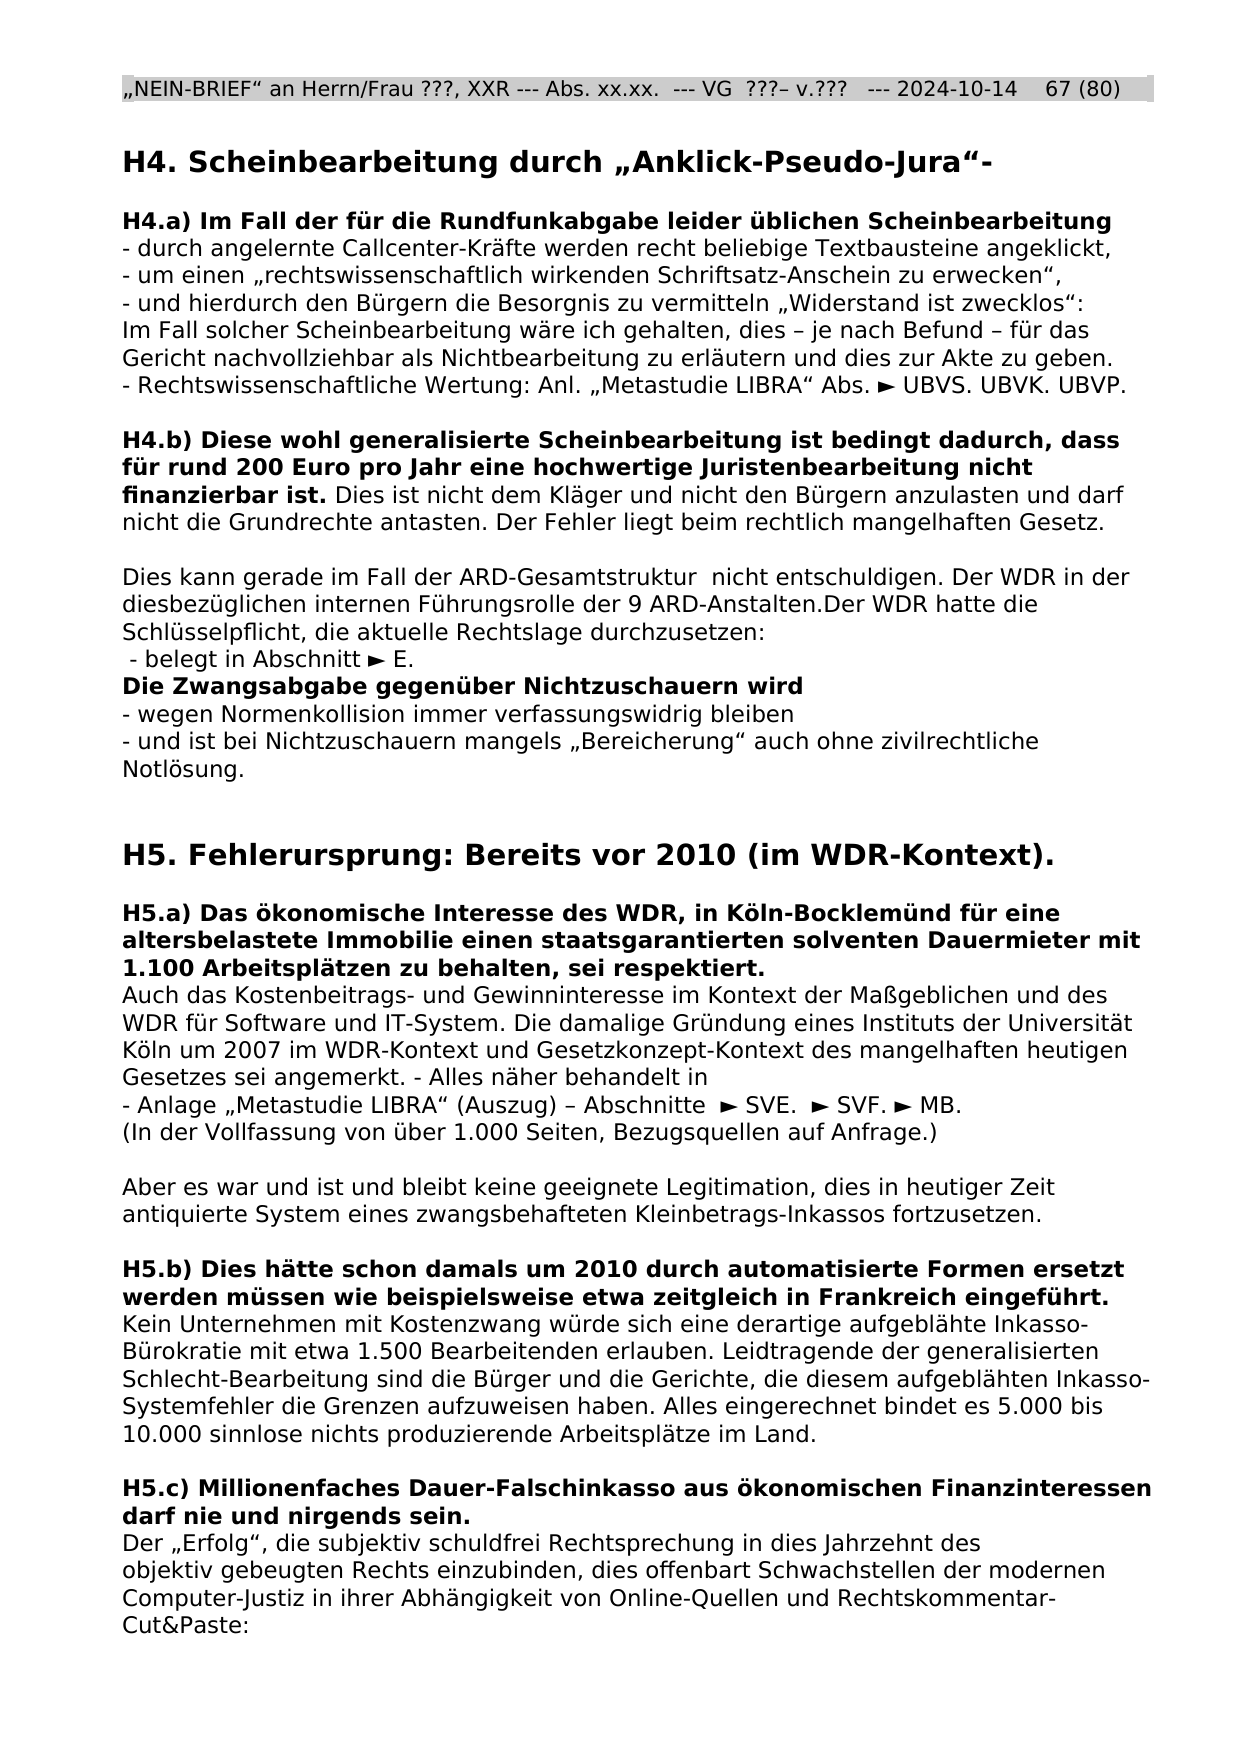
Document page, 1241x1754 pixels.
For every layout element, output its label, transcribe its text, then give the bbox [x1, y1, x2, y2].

text Auch das Kostenbeitrags- und Gewinninteresse im Kontext der Maßgeblichen und des WDR für Software und IT-System. Die damalige Gründung eines Instituts der Universität Köln um 2007 im WDR-Kontext und Gesetzkonzept-Kontext des mangelhaften heutigen Gesetzes sei angemerkt. - Alles näher behandelt in [122, 982, 1158, 1091]
text - Rechtswissenschaftliche Wertung: Anl. „Metastudie LIBRA“ Abs. ► UBVS. UBVK. UBVP. [122, 372, 1158, 399]
text - wegen Normenkollision immer verfassungswidrig bleiben [122, 701, 1158, 728]
text H5.b) Dies hätte schon damals um 2010 durch automatisierte Formen ersetzt werden müssen wie beispielsweise etwa zeitgleich in Frankreich eingeführt. [122, 1256, 1158, 1310]
text - Anlage „Metastudie LIBRA“ (Auszug) – Abschnitte ► SVE. ► SVF. ► MB. [122, 1092, 1158, 1119]
text (In der Vollfassung von über 1.000 Seiten, Bezugsquellen auf Anfrage.) [122, 1119, 1158, 1146]
text H5.a) Das ökonomische Interesse des WDR, in Köln-Bocklemünd für eine altersbelastete Immobilie einen staatsgarantierten solventen Dauermieter mit 1.100 Arbeitsplätzen zu behalten, sei respektiert. [122, 900, 1158, 982]
text H4. Scheinbearbeitung durch „Anklick-Pseudo-Jura“- [122, 146, 1158, 179]
text H4.a) Im Fall der für die Rundfunkabgabe leider üblichen Scheinbearbeitung [122, 208, 1158, 234]
text - belegt in Abschnitt ► E. [122, 646, 1158, 673]
text - um einen „rechtswissenschaftlich wirkenden Schriftsatz-Anschein zu erwecken“, [122, 263, 1158, 289]
text - und hierdurch den Bürgern die Besorgnis zu vermitteln „Widerstand ist zwecklos“: [122, 290, 1158, 317]
text Kein Unternehmen mit Kostenzwang würde sich eine derartige aufgeblähte Inkasso-Bürokratie mit etwa 1.500 Bearbeitenden erlauben. Leidtragende der generalisierten Schlecht-Bearbeitung sind die Bürger und die Gerichte, die diesem aufgeblähten Inkasso-Systemfehler die Grenzen aufzuweisen haben. Alles eingerechnet bindet es 5.000 bis 10.000 sinnlose nichts produzierende Arbeitsplätze im Land. [122, 1311, 1158, 1447]
text H4.b) Diese wohl generalisierte Scheinbearbeitung ist bedingt dadurch, dass für rund 200 Euro pro Jahr eine hochwertige Juristenbearbeitung nicht finanzierbar ist. Dies ist nicht dem Kläger und nicht den Bürgern anzulasten und darf nicht die Grundrechte antasten. Der Fehler liegt beim rechtlich mangelhaften Gesetz. [122, 427, 1158, 536]
text H5.c) Millionenfaches Dauer-Falschinkasso aus ökonomischen Finanzinteressen darf nie und nirgends sein. [122, 1476, 1158, 1529]
text - durch angelernte Callcenter-Kräfte werden recht beliebige Textbausteine angeklickt, [122, 235, 1158, 262]
text Der „Erfolg“, die subjektiv schuldfrei Rechtsprechung in dies Jahrzehnt des [122, 1530, 1158, 1557]
text Im Fall solcher Scheinbearbeitung wäre ich gehalten, dies – je nach Befund – für das Gericht nachvollziehbar als Nichtbearbeitung zu erläutern und dies zur Akte zu geben. [122, 317, 1158, 371]
text Die Zwangsabgabe gegenüber Nichtzuschauern wird [122, 673, 1158, 700]
text objektiv gebeugten Rechts einzubinden, dies offenbart Schwachstellen der modernen Computer-Justiz in ihrer Abhängigkeit von Online-Quellen und Rechtskommentar-Cut&Paste: [122, 1558, 1158, 1639]
text Dies kann gerade im Fall der ARD-Gesamtstruktur nicht entschuldigen. Der WDR in der diesbezüglichen internen Führungsrolle der 9 ARD-Anstalten.Der WDR hatte die Schlüsselpflicht, die aktuelle Rechtslage durchzusetzen: [122, 564, 1158, 645]
text H5. Fehlerursprung: Bereits vor 2010 (im WDR-Kontext). [122, 838, 1158, 872]
text Aber es war und ist und bleibt keine geeignete Legitimation, dies in heutiger Zeit antiquierte System eines zwangsbehafteten Kleinbetrags-Inkassos fortzusetzen. [122, 1174, 1158, 1228]
text - und ist bei Nichtzuschauern mangels „Bereicherung“ auch ohne zivilrechtliche Notlösung. [122, 728, 1158, 782]
